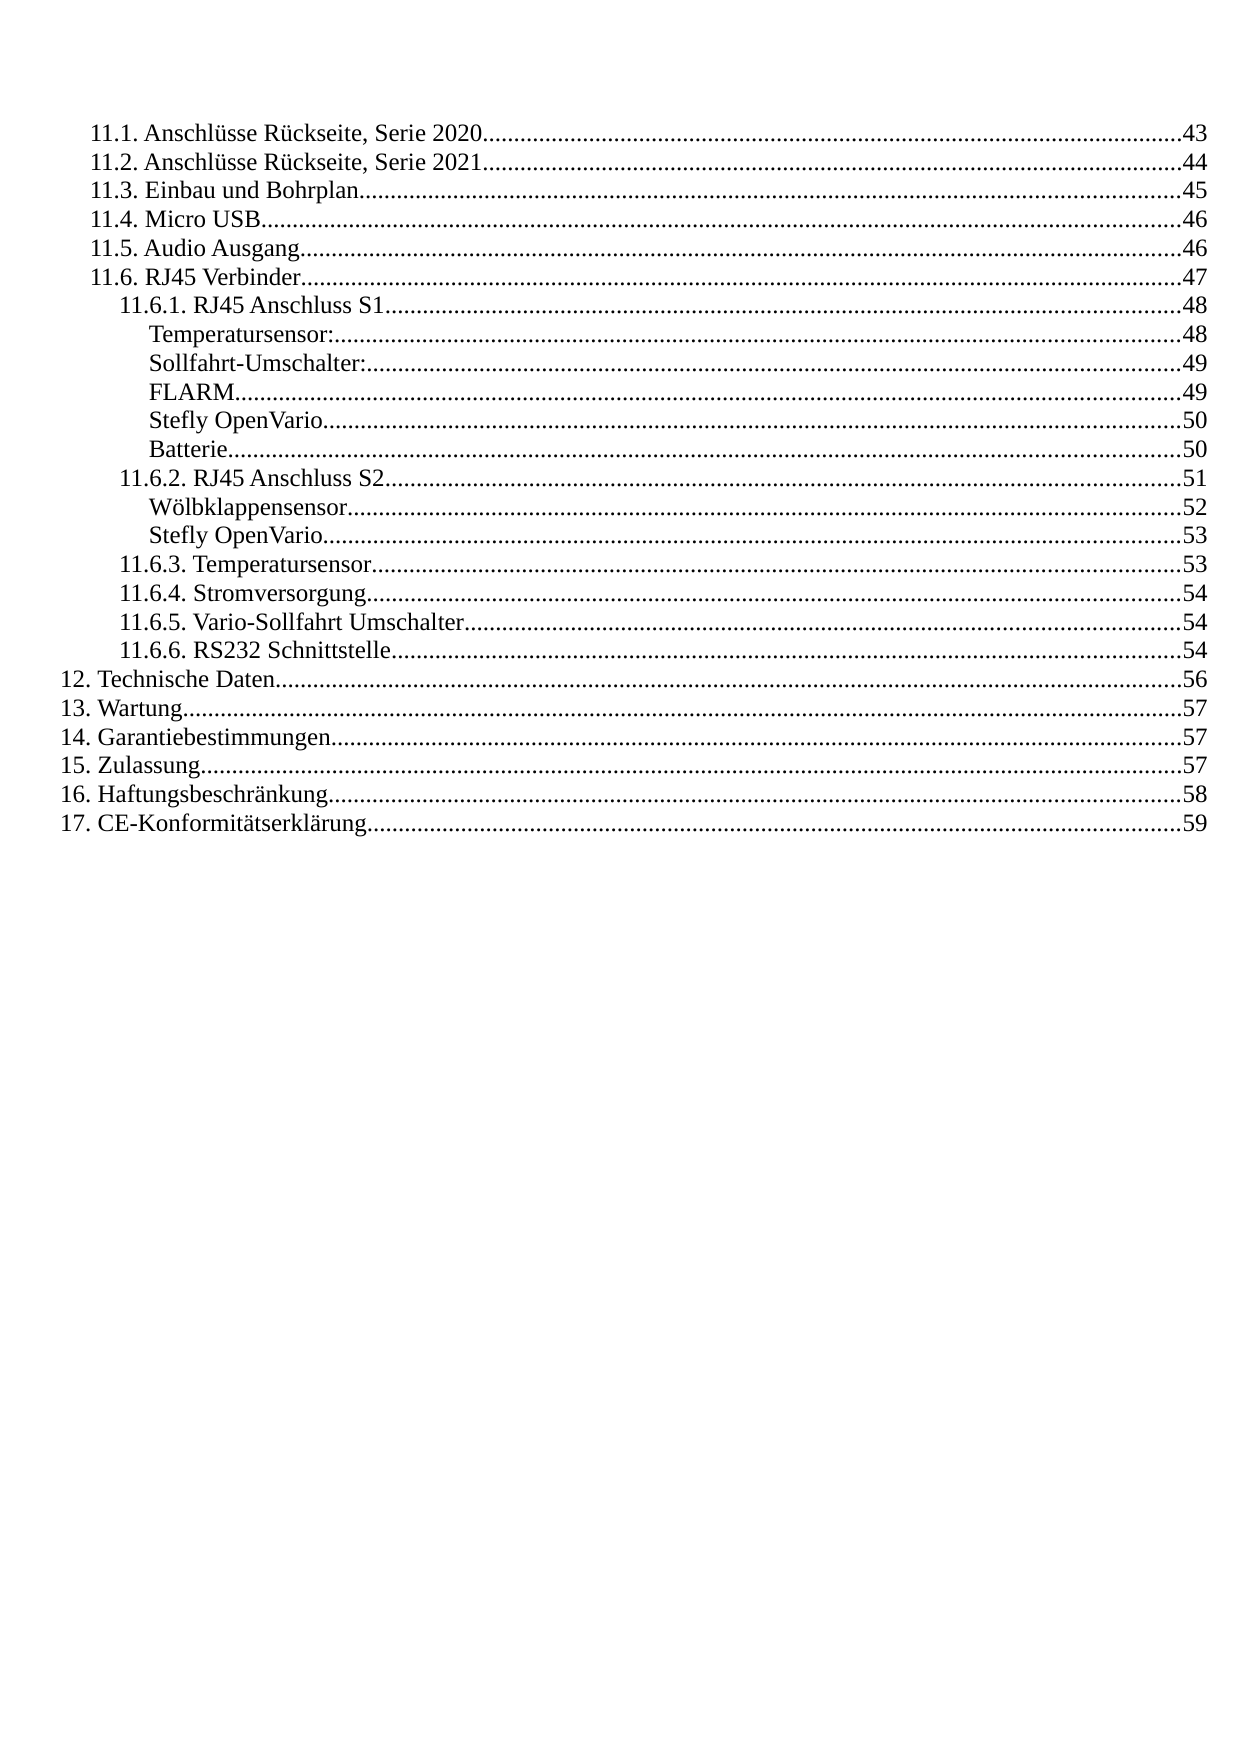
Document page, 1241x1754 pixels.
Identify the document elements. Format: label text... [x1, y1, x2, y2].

text 11.4. Micro USB 46 [89, 204, 1207, 233]
text 11.3. Einbau und Bohrplan 45 [89, 176, 1207, 204]
text 11.6.3. Temperatursensor 53 [119, 549, 1207, 578]
text 11.6. RJ45 Verbinder 47 [89, 262, 1207, 291]
text Batterie 50 [148, 434, 1207, 463]
text 15. Zulassung 57 [60, 751, 1207, 779]
text 11.6.5. Vario-Sollfahrt Umschalter 54 [119, 607, 1207, 636]
text FLARM 49 [148, 377, 1207, 406]
text 11.6.1. RJ45 Anschluss S1 48 [119, 291, 1207, 319]
text 17. CE-Konformitätserklärung 59 [60, 808, 1207, 837]
text 16. Haftungsbeschränkung 58 [60, 779, 1207, 808]
text 13. Wartung 57 [60, 693, 1207, 722]
text Wölbklappensensor 52 [148, 492, 1207, 521]
text Stefly OpenVario 50 [148, 406, 1207, 434]
text 14. Garantiebestimmungen 57 [60, 722, 1207, 751]
text 11.6.6. RS232 Schnittstelle 54 [119, 636, 1207, 664]
text 11.5. Audio Ausgang 46 [89, 233, 1207, 262]
text 11.1. Anschlüsse Rückseite, Serie 2020 43 [89, 118, 1207, 147]
text 12. Technische Daten 56 [60, 664, 1207, 693]
text Temperatursensor: 48 [148, 319, 1207, 348]
text Sollfahrt-Umschalter: 49 [148, 348, 1207, 377]
text 11.2. Anschlüsse Rückseite, Serie 2021 44 [89, 147, 1207, 176]
text Stefly OpenVario 53 [148, 521, 1207, 549]
text 11.6.2. RJ45 Anschluss S2 51 [119, 463, 1207, 492]
text 11.6.4. Stromversorgung 54 [119, 578, 1207, 607]
